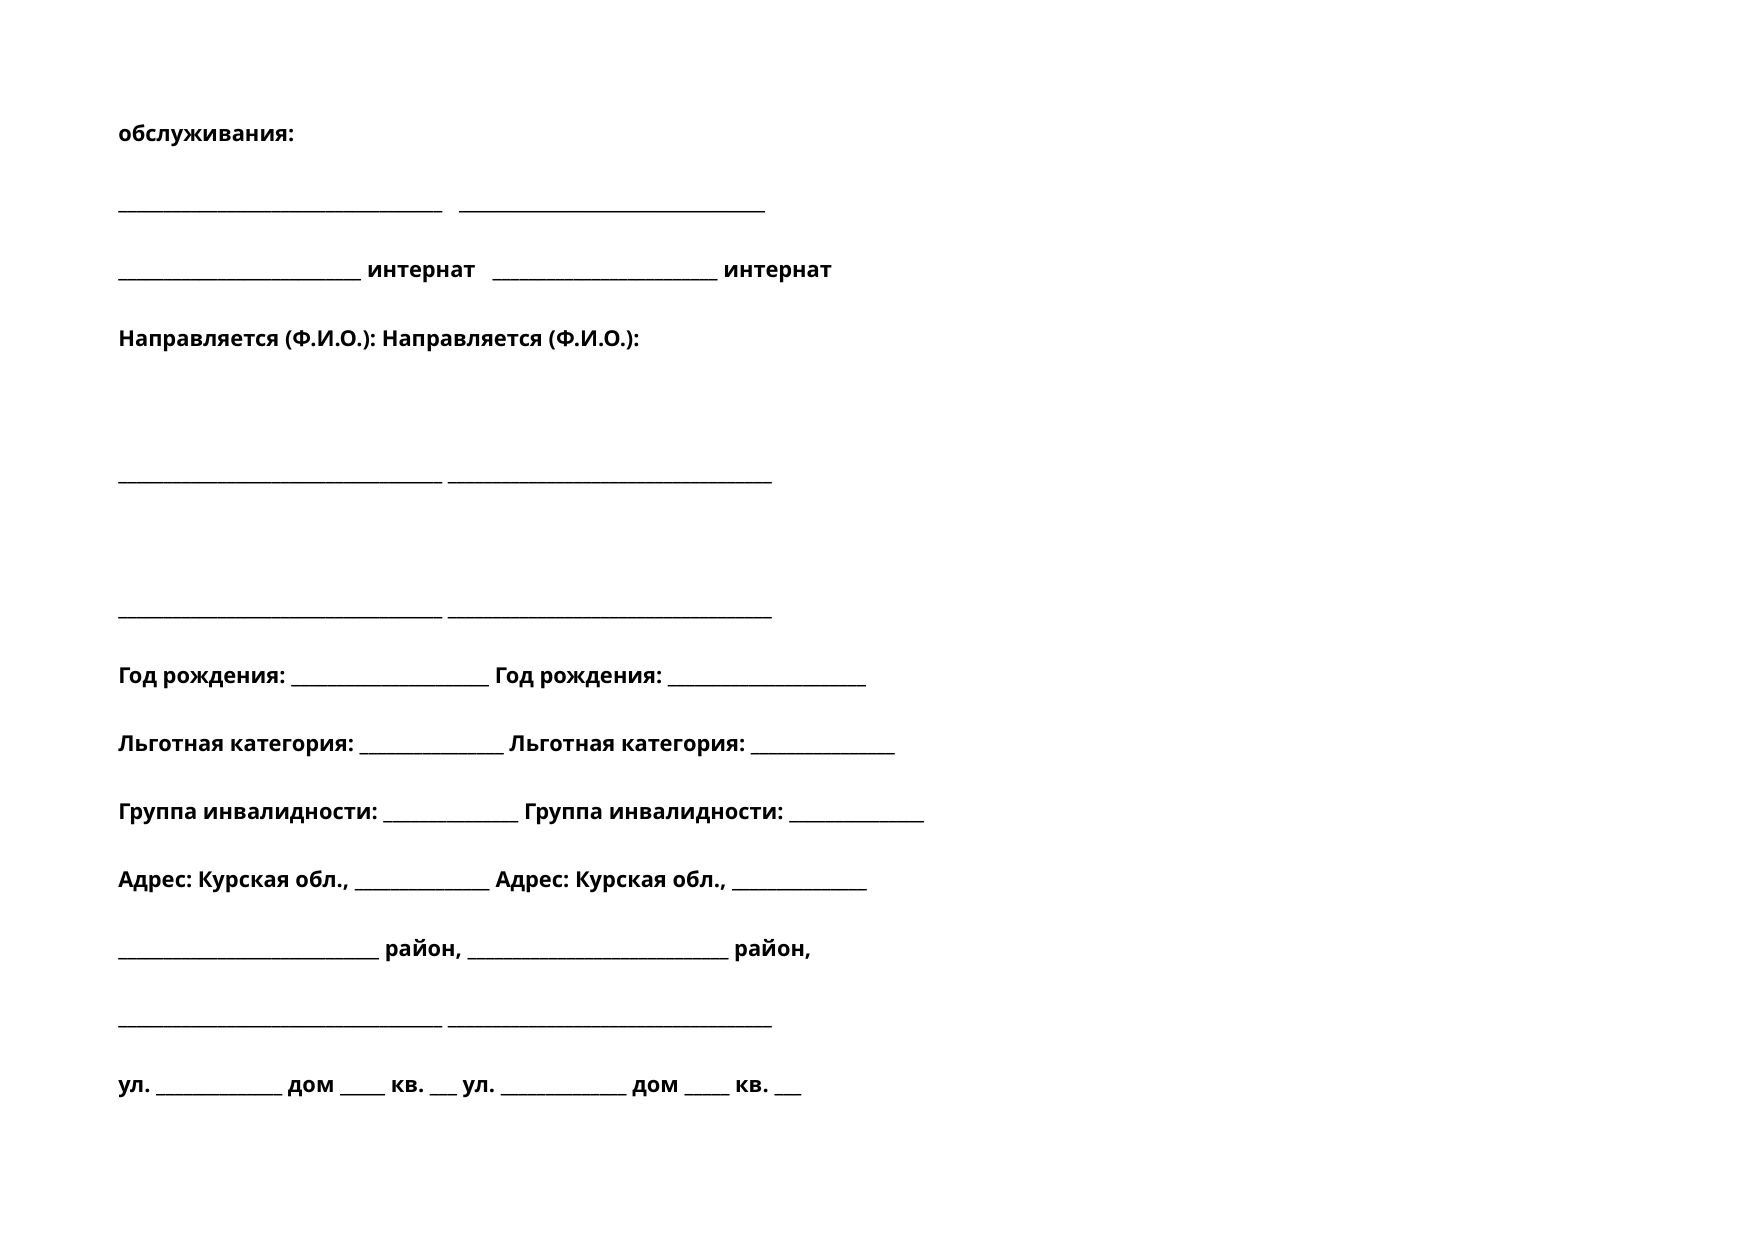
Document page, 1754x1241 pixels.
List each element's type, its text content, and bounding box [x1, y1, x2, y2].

text _____________________________ район, _____________________________ район, [118, 932, 1636, 962]
text ____________________________________ ____________________________________ [118, 1001, 1636, 1030]
text ____________________________________ __________________________________ [118, 186, 1636, 216]
text ___________________________ интернат _________________________ интернат [118, 254, 1636, 284]
text Льготная категория: ________________ Льготная категория: ________________ [118, 728, 1636, 758]
text ул. ______________ дом _____ кв. ___ ул. ______________ дом _____ кв. ___ [118, 1069, 1636, 1098]
text обслуживания: [118, 118, 1636, 148]
text Направляется (Ф.И.О.): Направляется (Ф.И.О.): [118, 322, 1636, 352]
text ____________________________________ ____________________________________ [118, 457, 1636, 487]
text Группа инвалидности: _______________ Группа инвалидности: _______________ [118, 796, 1636, 826]
text Год рождения: ______________________ Год рождения: ______________________ [118, 660, 1636, 690]
text ____________________________________ ____________________________________ [118, 592, 1636, 622]
text Адрес: Курская обл., _______________ Адрес: Курская обл., _______________ [118, 864, 1636, 894]
